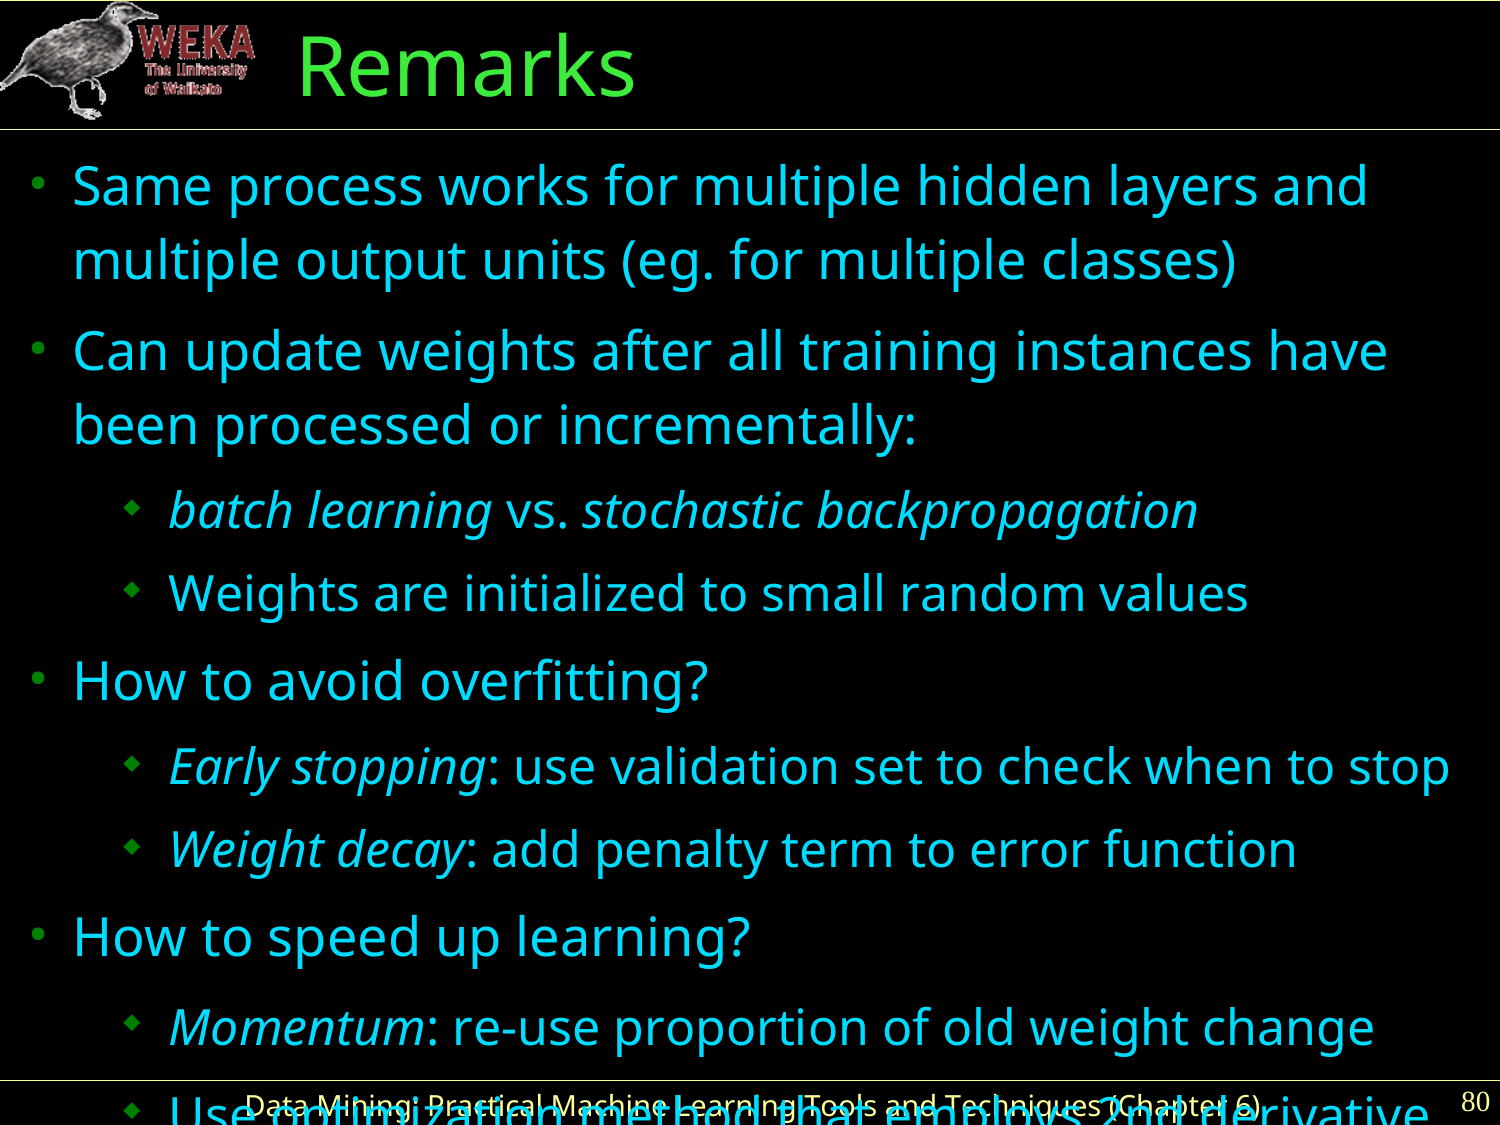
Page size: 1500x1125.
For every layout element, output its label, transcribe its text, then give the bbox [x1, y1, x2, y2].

title Remarks [295, 0, 1486, 147]
list Same process works for multiple hidden layers and multiple output units (eg. for multiple classes) Can update weights after all training instances have been processed or incrementally: batch learning vs. stochastic backpropagation Weights are initialized to small random values How to avoid overfitting? Early stopping: use validation set to check when to stop Weight decay: add penalty term to error function How to speed up learning? Momentum: re-use proportion of old weight change Use optimization method that employs 2nd derivative [29, 147, 1500, 1064]
picture [0, 1, 266, 129]
